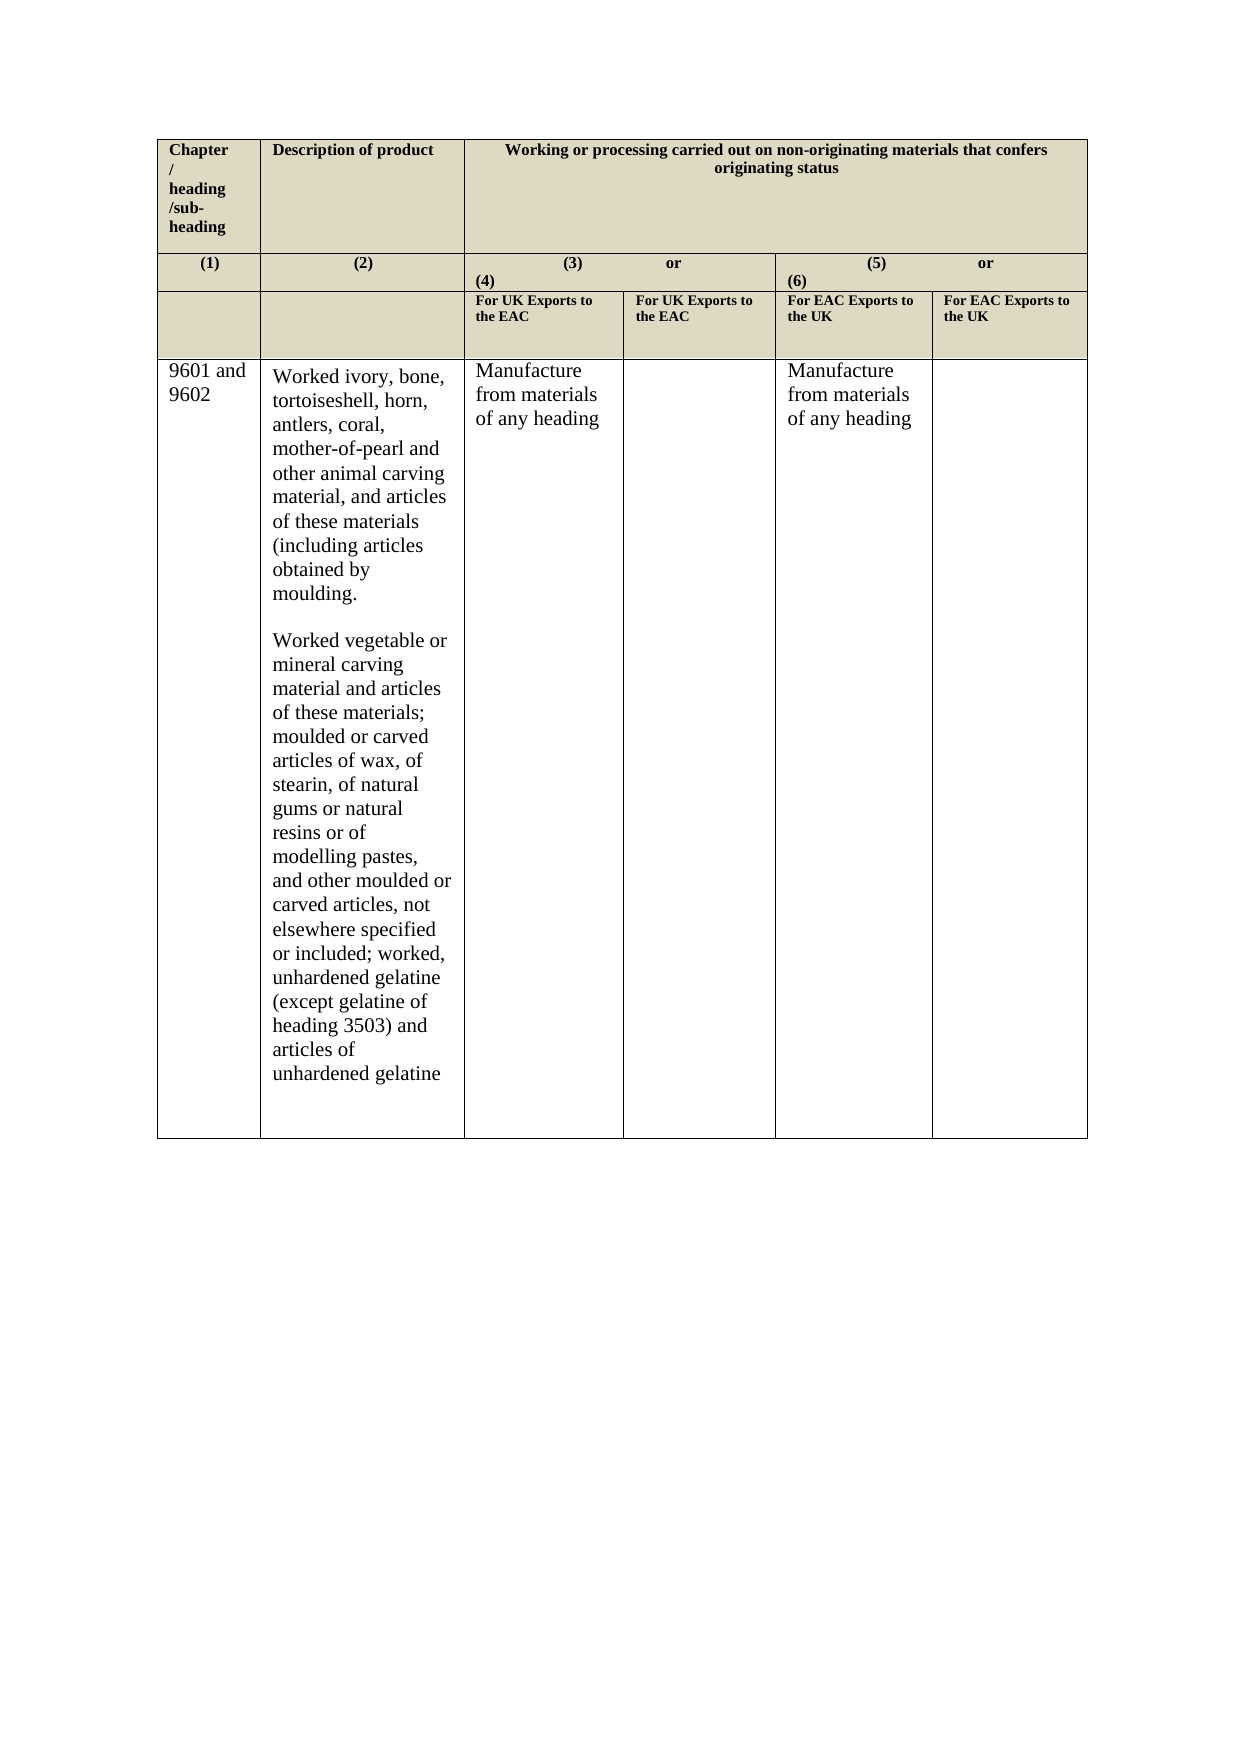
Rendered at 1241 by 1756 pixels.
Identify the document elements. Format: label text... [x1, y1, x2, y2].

table_cell (5) or (6) [776, 254, 1087, 291]
table_cell (1) [158, 254, 260, 291]
table_cell [624, 360, 775, 1137]
table_cell 9601 and 9602 [158, 360, 260, 1137]
table_cell [933, 360, 1087, 1137]
table_cell Manufacture from materials of any heading [776, 360, 932, 1137]
table_cell (2) [261, 254, 464, 291]
table_cell [261, 292, 464, 358]
table_cell [158, 292, 260, 358]
table_cell Worked ivory, bone, tortoiseshell, horn, antlers, coral, mother-of-pearl and other animal carving material, and articles of these materials (including articles obtained by moulding. Worked vegetable or mineral carving material and articles of these materials; moulded or carved articles of wax, of stearin, of natural gums or natural resins or of modelling pastes, and other moulded or carved articles, not elsewhere specified or included; worked, unhardened gelatine (except gelatine of heading 3503) and articles of unhardened gelatine [261, 360, 464, 1137]
table_cell For EAC Exports to the UK [776, 292, 932, 358]
table_header Working or processing carried out on non-originating materials that confers originating status [465, 140, 1087, 253]
table_cell For UK Exports to the EAC [624, 292, 775, 358]
table_cell For EAC Exports to the UK [933, 292, 1087, 358]
table_header Description of product [261, 140, 464, 253]
table_header Chapter/heading/sub-heading [158, 140, 260, 253]
table_cell Manufacture from materials of any heading [465, 360, 623, 1137]
table_cell For UK Exports to the EAC [465, 292, 623, 358]
table_cell (3) or (4) [465, 254, 775, 291]
